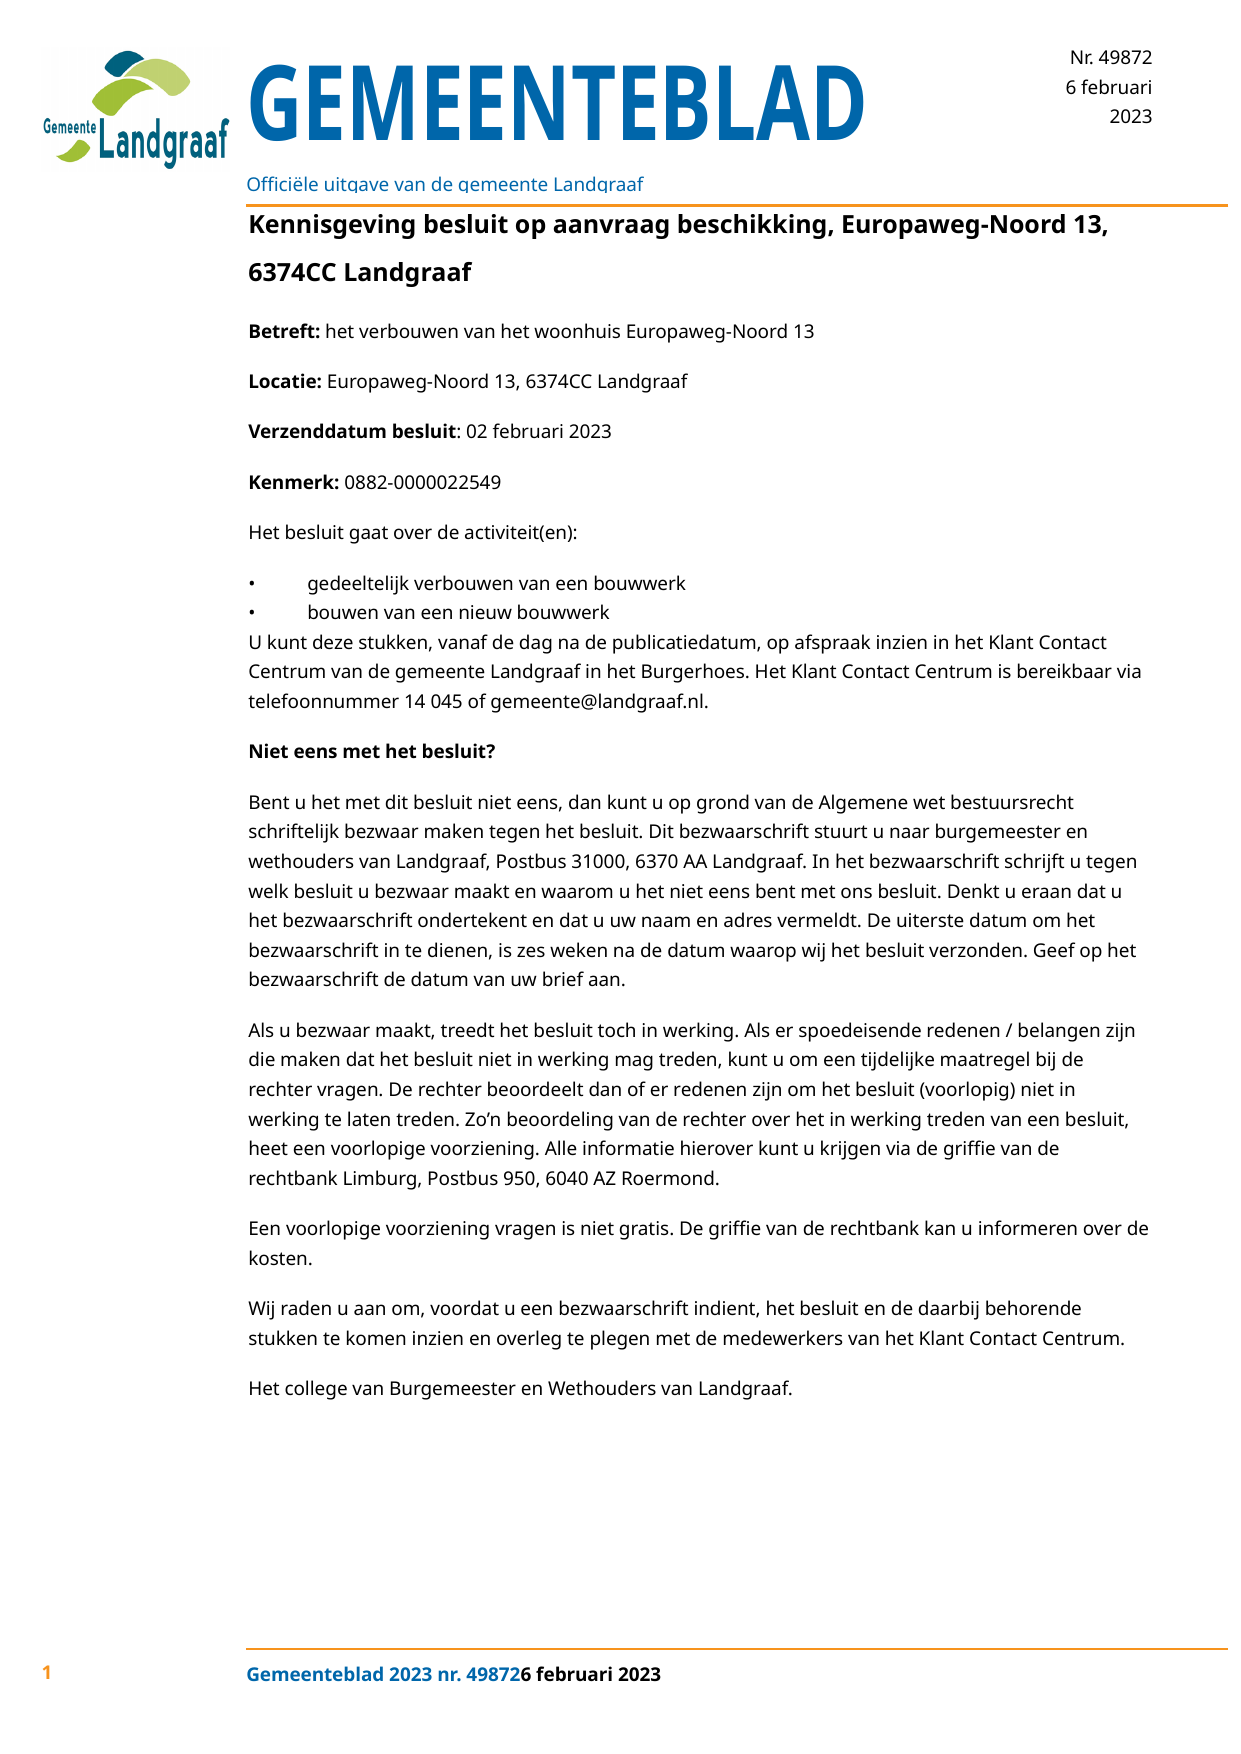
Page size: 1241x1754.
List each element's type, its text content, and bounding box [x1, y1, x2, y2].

text Als u bezwaar maakt, treedt het besluit toch in werking. Als er spoedeisende redenen / belangen zijn die maken dat het besluit niet in werking mag treden, kunt u om een tijdelijke maatregel bij de rechter vragen. De rechter beoordeelt dan of er redenen zijn om het besluit (voorlopig) niet in werking te laten treden. Zo’n beoordeling van de rechter over het in werking treden van een besluit, heet een voorlopige voorziening. Alle informatie hierover kunt u krijgen via de griffie van de rechtbank Limburg, Postbus 950, 6040 AZ Roermond. [248, 1017, 1152, 1191]
list bouwen van een nieuw bouwwerk [248, 599, 1152, 625]
text U kunt deze stukken, vanaf de dag na de publicatiedatum, op afspraak inzien in het Klant Contact Centrum van de gemeente Landgraaf in het Burgerhoes. Het Klant Contact Centrum is bereikbaar via telefoonnummer 14 045 of gemeente@landgraaf.nl. [248, 629, 1152, 714]
picture [41, 47, 231, 172]
text Het besluit gaat over de activiteit(en): [248, 519, 1152, 545]
text Kennisgeving besluit op aanvraag beschikking, Europaweg-Noord 13, 6374CC Landgraaf [248, 207, 1152, 288]
text Kenmerk: 0882-0000022549 [248, 469, 1152, 495]
text Het college van Burgemeester en Wethouders van Landgraaf. [248, 1375, 1152, 1401]
text Bent u het met dit besluit niet eens, dan kunt u op grond van de Algemene wet bestuursrecht schriftelijk bezwaar maken tegen het besluit. Dit bezwaarschrift stuurt u naar burgemeester en wethouders van Landgraaf, Postbus 31000, 6370 AA Landgraaf. In het bezwaarschrift schrijft u tegen welk besluit u bezwaar maakt en waarom u het niet eens bent met ons besluit. Denkt u eraan dat u het bezwaarschrift ondertekent en dat u uw naam en adres vermeldt. De uiterste datum om het bezwaarschrift in te dienen, is zes weken na de datum waarop wij het besluit verzonden. Geef op het bezwaarschrift de datum van uw brief aan. [248, 789, 1152, 992]
text Locatie: Europaweg-Noord 13, 6374CC Landgraaf [248, 368, 1152, 394]
text Een voorlopige voorziening vragen is niet gratis. De griffie van de rechtbank kan u informeren over de kosten. [248, 1215, 1152, 1271]
text Betreft: het verbouwen van het woonhuis Europaweg-Noord 13 [248, 318, 1152, 344]
list gedeeltelijk verbouwen van een bouwwerk [248, 570, 1152, 596]
text Verzenddatum besluit: 02 februari 2023 [248, 419, 1152, 444]
text Wij raden u aan om, voordat u een bezwaarschrift indient, het besluit en de daarbij behorende stukken te komen inzien en overleg te plegen met de medewerkers van het Klant Contact Centrum. [248, 1295, 1152, 1351]
text Niet eens met het besluit? [248, 739, 1152, 764]
